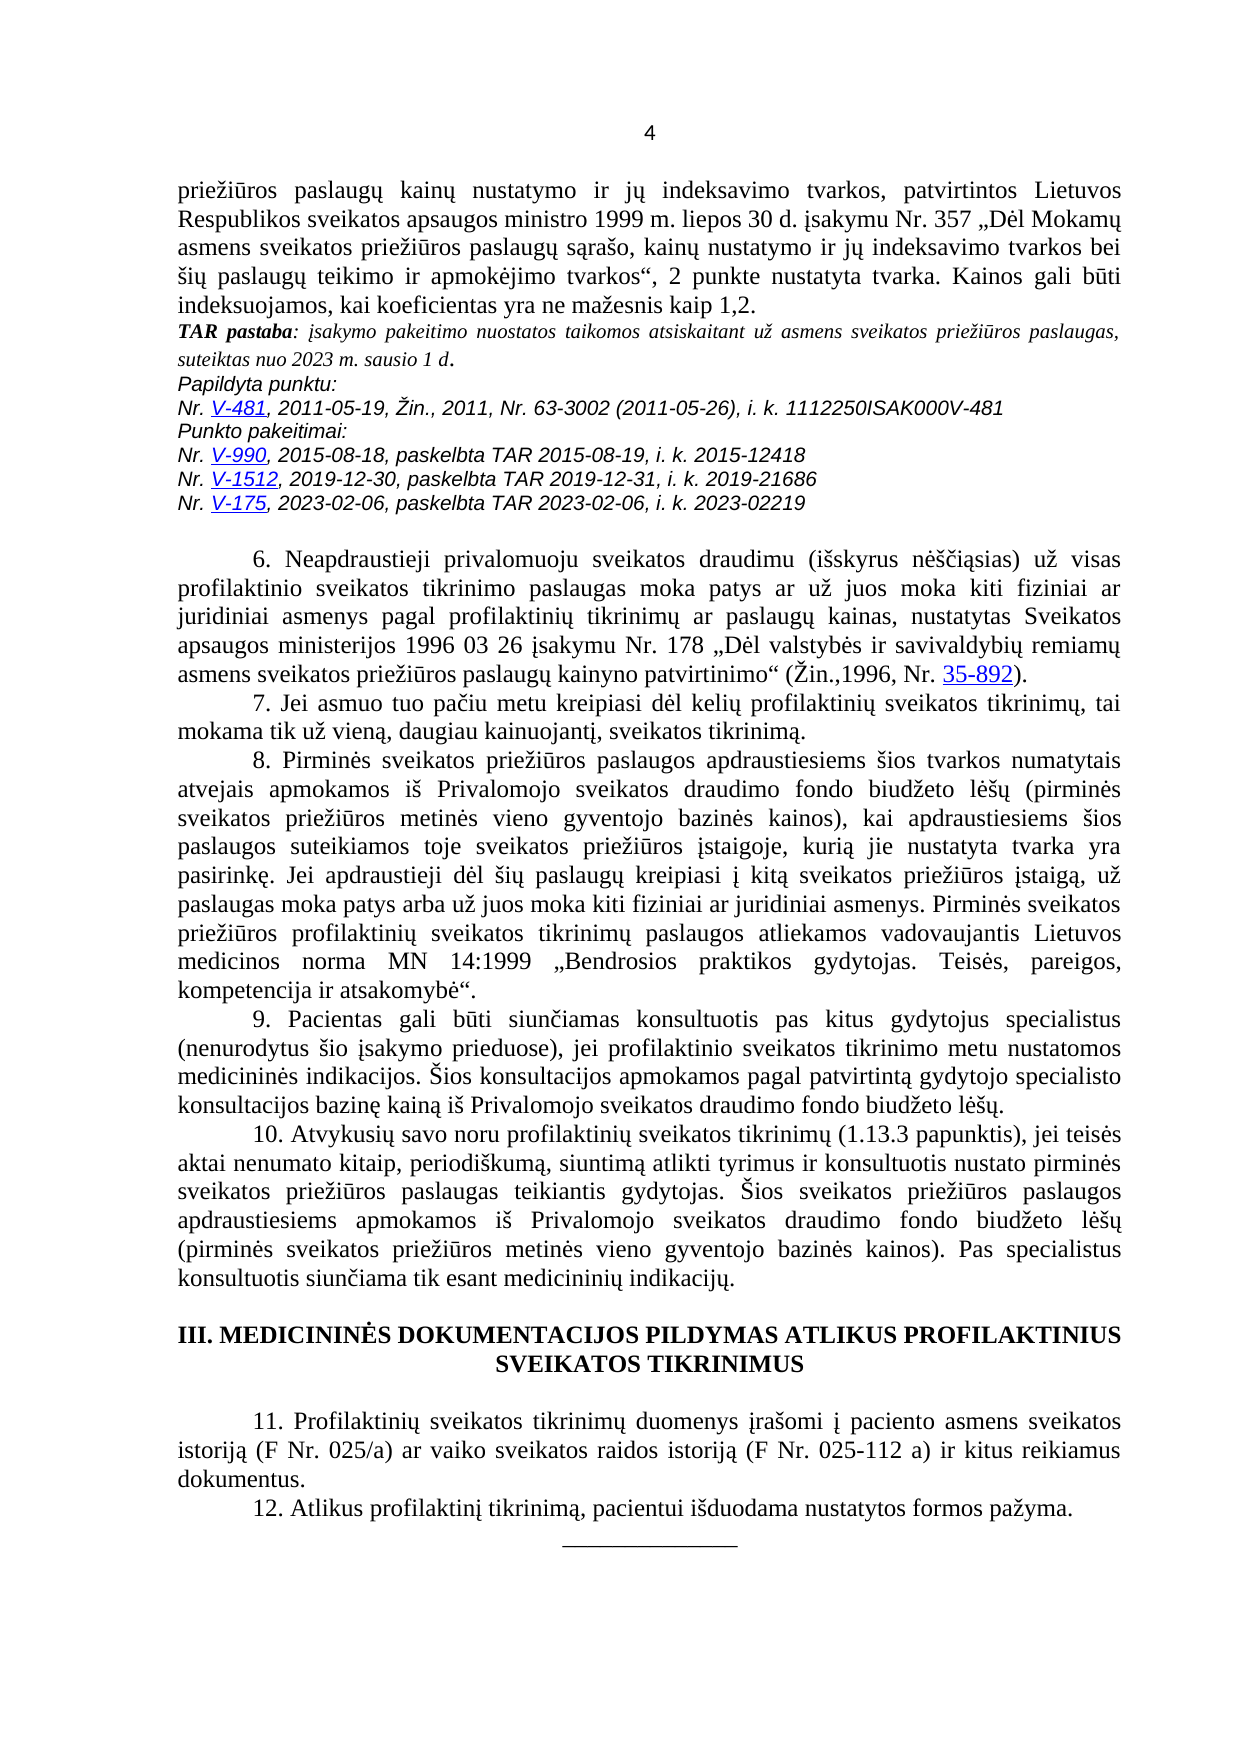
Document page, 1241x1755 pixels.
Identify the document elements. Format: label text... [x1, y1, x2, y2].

text 9. Pacientas gali būti siunčiamas konsultuotis pas kitus gydytojus specialistus (nenurodytus šio įsakymo prieduose), jei profilaktinio sveikatos tikrinimo metu nustatomos medicininės indikacijos. Šios konsultacijos apmokamos pagal patvirtintą gydytojo specialisto konsultacijos bazinę kainą iš Privalomojo sveikatos draudimo fondo biudžeto lėšų. [177, 1004, 1122, 1119]
text priežiūros paslaugų kainų nustatymo ir jų indeksavimo tvarkos, patvirtintos Lietuvos Respublikos sveikatos apsaugos ministro 1999 m. liepos 30 d. įsakymu Nr. 357 „Dėl Mokamų asmens sveikatos priežiūros paslaugų sąrašo, kainų nustatymo ir jų indeksavimo tvarkos bei šių paslaugų teikimo ir apmokėjimo tvarkos“, 2 punkte nustatyta tvarka. Kainos gali būti indeksuojamos, kai koeficientas yra ne mažesnis kaip 1,2. [177, 175, 1122, 319]
text Nr. V-481, 2011-05-19, Žin., 2011, Nr. 63-3002 (2011-05-26), i. k. 1112250ISAK000V-481 [177, 395, 1122, 419]
text 6. Neapdraustieji privalomuoju sveikatos draudimu (išskyrus nėščiąsias) už visas profilaktinio sveikatos tikrinimo paslaugas moka patys ar už juos moka kiti fiziniai ar juridiniai asmenys pagal profilaktinių tikrinimų ar paslaugų kainas, nustatytas Sveikatos apsaugos ministerijos 1996 03 26 įsakymu Nr. 178 „Dėl valstybės ir savivaldybių remiamų asmens sveikatos priežiūros paslaugų kainyno patvirtinimo“ (Žin.,1996, Nr. 35-892). [177, 544, 1122, 688]
text ______________ [177, 1521, 1122, 1550]
text Punkto pakeitimai: [177, 419, 1122, 443]
text 12. Atlikus profilaktinį tikrinimą, pacientui išduodama nustatytos formos pažyma. [177, 1493, 1122, 1521]
text 11. Profilaktinių sveikatos tikrinimų duomenys įrašomi į paciento asmens sveikatos istoriją (F Nr. 025/a) ar vaiko sveikatos raidos istoriją (F Nr. 025-112 a) ir kitus reikiamus dokumentus. [177, 1406, 1122, 1493]
text Nr. V-1512, 2019-12-30, paskelbta TAR 2019-12-31, i. k. 2019-21686 [177, 467, 1122, 491]
text 10. Atvykusių savo noru profilaktinių sveikatos tikrinimų (1.13.3 papunktis), jei teisės aktai nenumato kitaip, periodiškumą, siuntimą atlikti tyrimus ir konsultuotis nustato pirminės sveikatos priežiūros paslaugas teikiantis gydytojas. Šios sveikatos priežiūros paslaugos apdraustiesiems apmokamos iš Privalomojo sveikatos draudimo fondo biudžeto lėšų (pirminės sveikatos priežiūros metinės vieno gyventojo bazinės kainos). Pas specialistus konsultuotis siunčiama tik esant medicininių indikacijų. [177, 1119, 1122, 1291]
text III. MEDICININĖS DOKUMENTACIJOS PILDYMAS ATLIKUS PROFILAKTINIUS SVEIKATOS TIKRINIMUS [177, 1320, 1122, 1378]
text 8. Pirminės sveikatos priežiūros paslaugos apdraustiesiems šios tvarkos numatytais atvejais apmokamos iš Privalomojo sveikatos draudimo fondo biudžeto lėšų (pirminės sveikatos priežiūros metinės vieno gyventojo bazinės kainos), kai apdraustiesiems šios paslaugos suteikiamos toje sveikatos priežiūros įstaigoje, kurią jie nustatyta tvarka yra pasirinkę. Jei apdraustieji dėl šių paslaugų kreipiasi į kitą sveikatos priežiūros įstaigą, už paslaugas moka patys arba už juos moka kiti fiziniai ar juridiniai asmenys. Pirminės sveikatos priežiūros profilaktinių sveikatos tikrinimų paslaugos atliekamos vadovaujantis Lietuvos medicinos norma MN 14:1999 „Bendrosios praktikos gydytojas. Teisės, pareigos, kompetencija ir atsakomybė“. [177, 745, 1122, 1004]
text TAR pastaba: įsakymo pakeitimo nuostatos taikomos atsiskaitant už asmens sveikatos priežiūros paslaugas, suteiktas nuo 2023 m. sausio 1 d. [177, 319, 1122, 371]
text 7. Jei asmuo tuo pačiu metu kreipiasi dėl kelių profilaktinių sveikatos tikrinimų, tai mokama tik už vieną, daugiau kainuojantį, sveikatos tikrinimą. [177, 688, 1122, 745]
text Nr. V-990, 2015-08-18, paskelbta TAR 2015-08-19, i. k. 2015-12418 [177, 443, 1122, 467]
text Papildyta punktu: [177, 371, 1122, 395]
text Nr. V-175, 2023-02-06, paskelbta TAR 2023-02-06, i. k. 2023-02219 [177, 491, 1122, 515]
